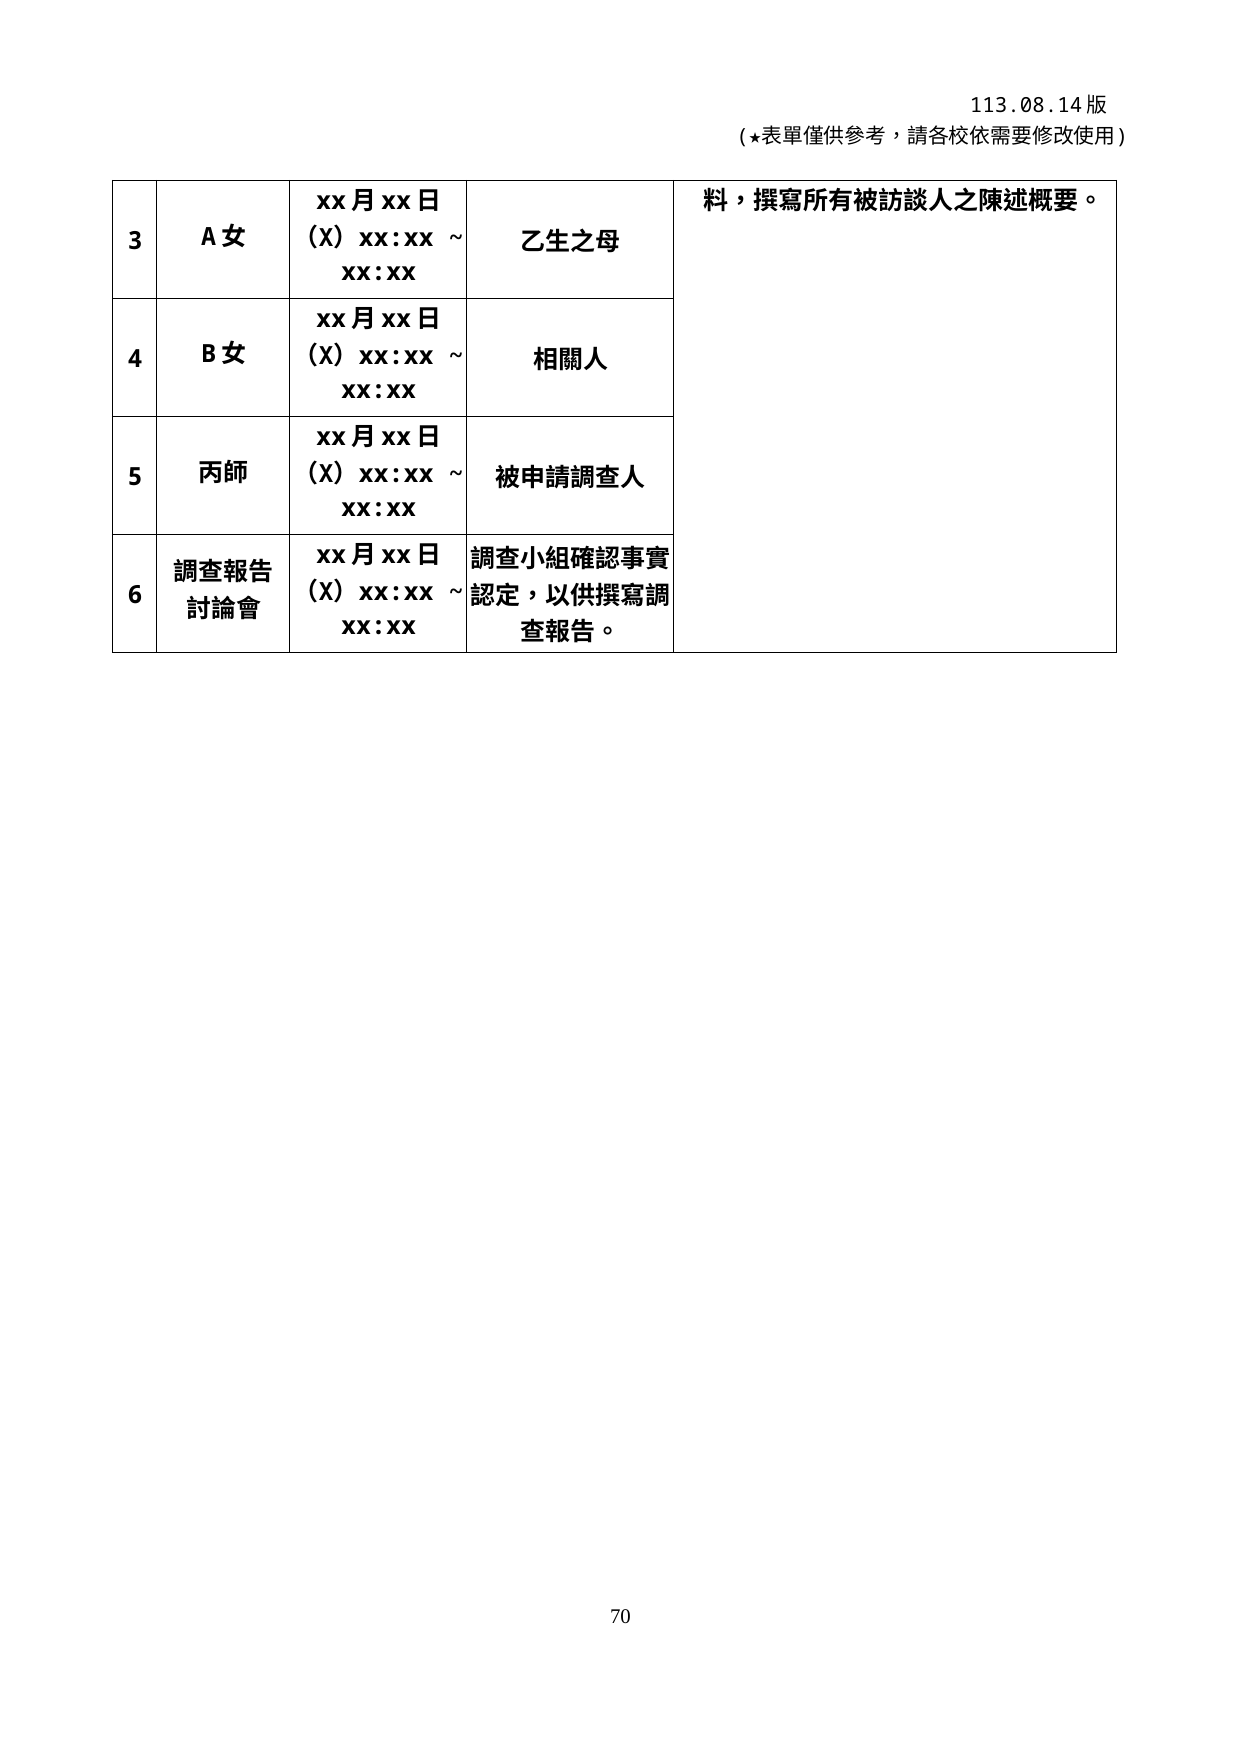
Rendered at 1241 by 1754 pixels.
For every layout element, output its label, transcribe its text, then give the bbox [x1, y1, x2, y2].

table_cell B女 [157, 299, 289, 416]
table_cell xx月xx日（X）xx:xx ~ xx:xx [290, 299, 466, 416]
table_cell xx月xx日（X）xx:xx ~ xx:xx [290, 417, 466, 534]
table_cell 相關人 [467, 299, 673, 416]
table_cell 6 [113, 535, 156, 652]
table_cell xx月xx日（X）xx:xx ~ xx:xx [290, 535, 466, 652]
table_cell xx月xx日（X）xx:xx ~ xx:xx [290, 181, 466, 298]
table_cell 調查小組確認事實認定，以供撰寫調查報告。 [467, 535, 673, 652]
table_cell 被申請調查人 [467, 417, 673, 534]
table_cell A女 [157, 181, 289, 298]
table_cell 4 [113, 299, 156, 416]
table_cell 5 [113, 417, 156, 534]
table_cell 料，撰寫所有被訪談人之陳述概要。 [674, 181, 1116, 652]
table_cell 3 [113, 181, 156, 298]
table_cell 調查報告 討論會 [157, 535, 289, 652]
table_cell 乙生之母 [467, 181, 673, 298]
table_cell 丙師 [157, 417, 289, 534]
